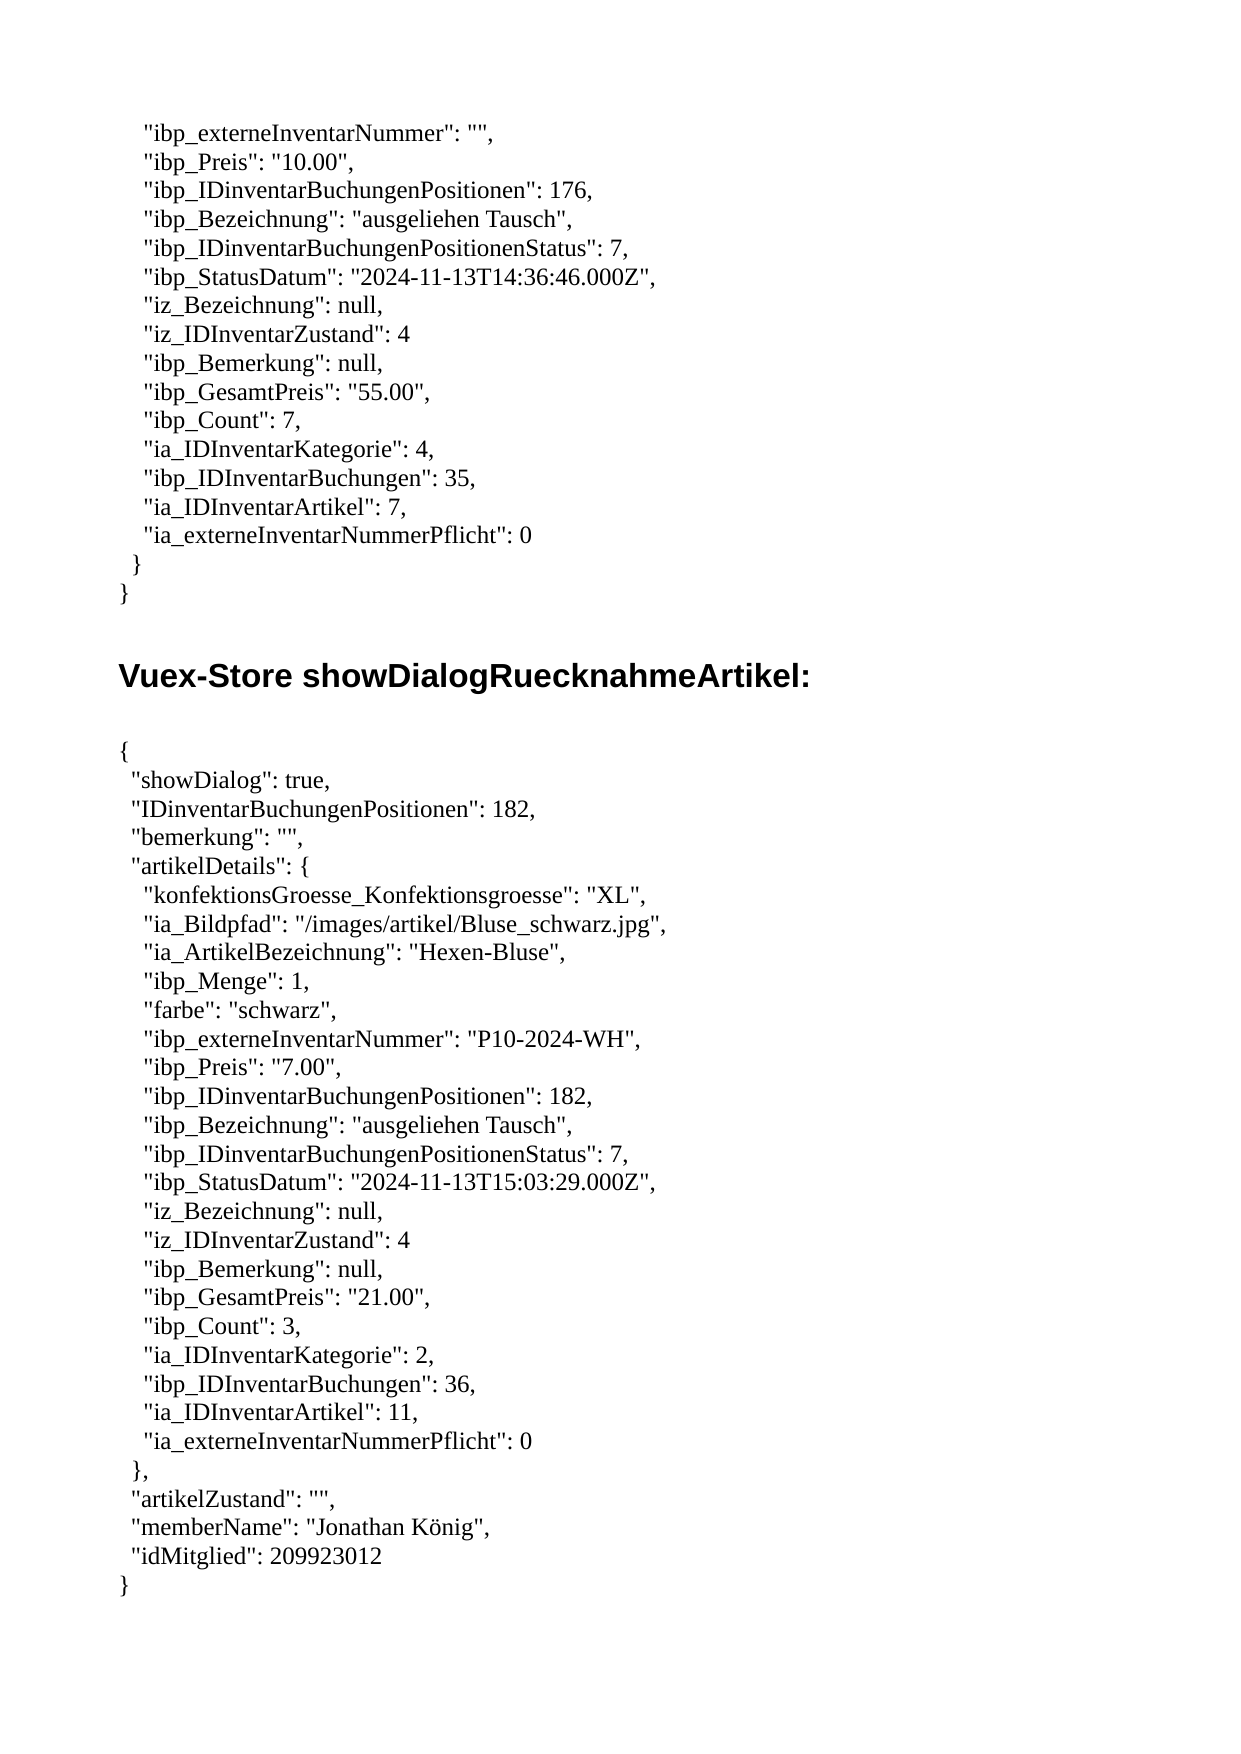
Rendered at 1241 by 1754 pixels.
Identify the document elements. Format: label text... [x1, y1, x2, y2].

text "ibp_Preis": "10.00", [118, 147, 1122, 176]
text } [118, 1570, 1122, 1599]
text "ibp_Bezeichnung": "ausgeliehen Tausch", [118, 204, 1122, 233]
text "ibp_Bemerkung": null, [118, 348, 1122, 377]
text "ia_externeInventarNummerPflicht": 0 [118, 1426, 1122, 1455]
text } [118, 578, 1122, 607]
text "ibp_IDinventarBuchungenPositionenStatus": 7, [118, 1139, 1122, 1167]
text "ibp_IDinventarBuchungenPositionen": 176, [118, 176, 1122, 204]
text "artikelDetails": { [118, 851, 1122, 880]
text "ibp_StatusDatum": "2024-11-13T15:03:29.000Z", [118, 1167, 1122, 1196]
text { [118, 736, 1122, 765]
text "iz_Bezeichnung": null, [118, 291, 1122, 319]
text "ia_ArtikelBezeichnung": "Hexen-Bluse", [118, 937, 1122, 966]
text "ia_IDInventarKategorie": 2, [118, 1340, 1122, 1369]
text }, [118, 1455, 1122, 1484]
text "ibp_Bemerkung": null, [118, 1254, 1122, 1282]
text "ia_IDInventarArtikel": 7, [118, 492, 1122, 521]
text "ibp_Count": 3, [118, 1311, 1122, 1340]
text } [118, 549, 1122, 578]
text "ia_externeInventarNummerPflicht": 0 [118, 521, 1122, 549]
text "ibp_Bezeichnung": "ausgeliehen Tausch", [118, 1110, 1122, 1139]
text "ibp_IDinventarBuchungenPositionen": 182, [118, 1081, 1122, 1110]
text "ia_IDInventarArtikel": 11, [118, 1397, 1122, 1426]
text "iz_IDInventarZustand": 4 [118, 1225, 1122, 1254]
text "ibp_externeInventarNummer": "", [118, 118, 1122, 147]
text "showDialog": true, [118, 765, 1122, 794]
text "artikelZustand": "", [118, 1484, 1122, 1512]
text "IDinventarBuchungenPositionen": 182, [118, 794, 1122, 822]
text "ibp_GesamtPreis": "55.00", [118, 377, 1122, 406]
text "ibp_StatusDatum": "2024-11-13T14:36:46.000Z", [118, 262, 1122, 291]
text "ibp_GesamtPreis": "21.00", [118, 1282, 1122, 1311]
text "farbe": "schwarz", [118, 995, 1122, 1024]
text "memberName": "Jonathan König", [118, 1512, 1122, 1541]
text "ibp_IDInventarBuchungen": 36, [118, 1369, 1122, 1397]
text "iz_IDInventarZustand": 4 [118, 319, 1122, 348]
text "ia_IDInventarKategorie": 4, [118, 434, 1122, 463]
text "ibp_IDinventarBuchungenPositionenStatus": 7, [118, 233, 1122, 262]
text "konfektionsGroesse_Konfektionsgroesse": "XL", [118, 880, 1122, 909]
text "bemerkung": "", [118, 822, 1122, 851]
text "ia_Bildpfad": "/images/artikel/Bluse_schwarz.jpg", [118, 909, 1122, 937]
text "ibp_Preis": "7.00", [118, 1052, 1122, 1081]
text "iz_Bezeichnung": null, [118, 1196, 1122, 1225]
text "ibp_Count": 7, [118, 406, 1122, 434]
text "ibp_Menge": 1, [118, 966, 1122, 995]
text "idMitglied": 209923012 [118, 1541, 1122, 1570]
text "ibp_externeInventarNummer": "P10-2024-WH", [118, 1024, 1122, 1052]
text "ibp_IDInventarBuchungen": 35, [118, 463, 1122, 492]
subtitle Vuex-Store showDialogRuecknahmeArtikel: [118, 656, 1122, 695]
